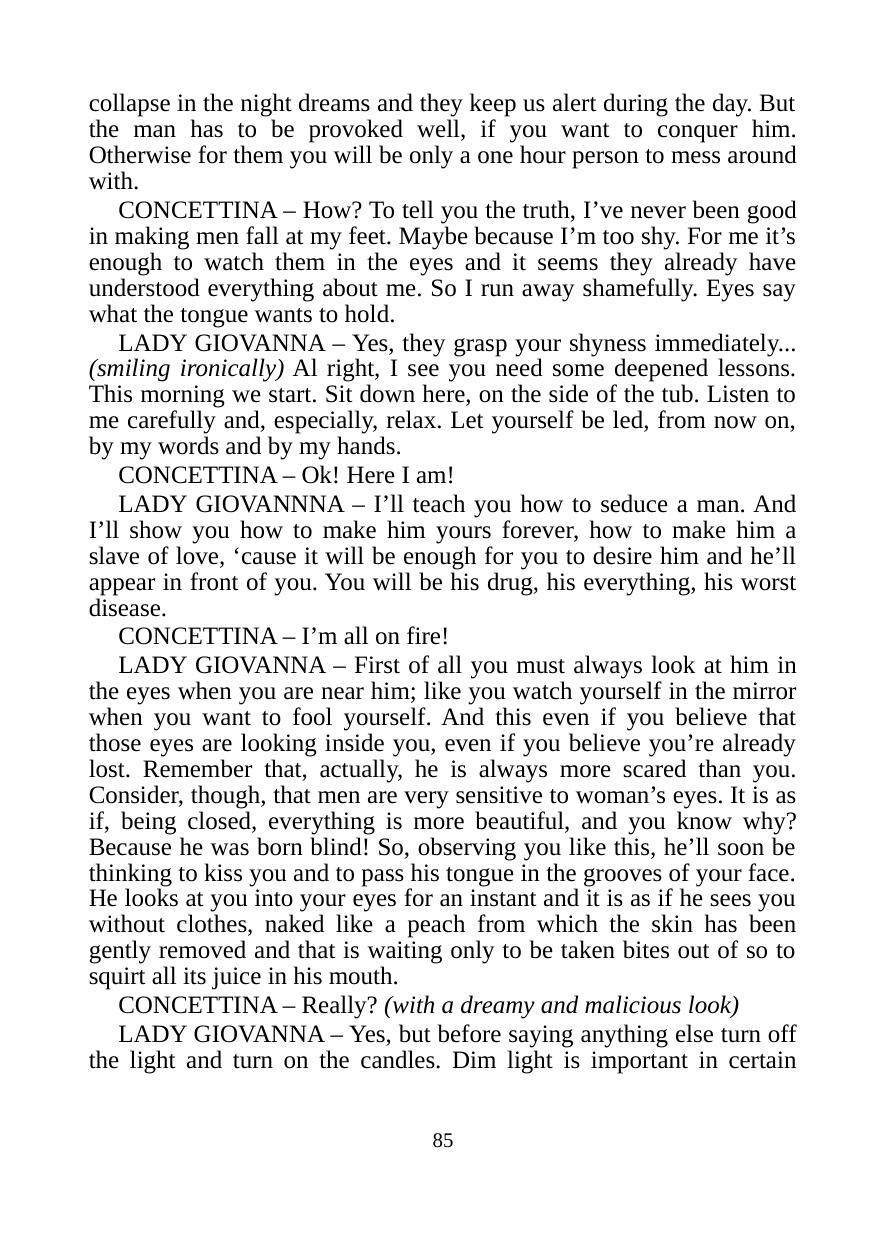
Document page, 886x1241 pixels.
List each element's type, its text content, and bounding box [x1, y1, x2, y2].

text LADY GIOVANNA – Yes, but before saying anything else turn off the light and turn on the candles. Dim light is important in certain [88, 1019, 797, 1073]
text collapse in the night dreams and they keep us alert during the day. But the man has to be provoked well, if you want to conquer him. Otherwise for them you will be only a one hour person to mess around with. [88, 88, 797, 195]
text LADY GIOVANNA – Yes, they grasp your shyness immediately... (smiling ironically) Al right, I see you need some deepened lessons. This morning we start. Sit down here, on the side of the tub. Listen to me carefully and, especially, relax. Let yourself be led, from now on, by my words and by my hands. [88, 328, 797, 460]
text LADY GIOVANNNA – I’ll teach you how to seduce a man. And I’ll show you how to make him yours forever, how to make him a slave of love, ‘cause it will be enough for you to desire him and he’ll appear in front of you. You will be his drug, his everything, his worst disease. [88, 489, 797, 621]
text CONCETTINA – How? To tell you the truth, I’ve never been good in making men fall at my feet. Maybe because I’m too shy. For me it’s enough to watch them in the eyes and it seems they already have understood everything about me. So I run away shamefully. Eyes say what the tongue wants to hold. [88, 195, 797, 328]
text CONCETTINA – Ok! Here I am! [88, 460, 797, 489]
text LADY GIOVANNA – First of all you must always look at him in the eyes when you are near him; like you watch yourself in the mirror when you want to fool yourself. And this even if you believe that those eyes are looking inside you, even if you believe you’re already lost. Remember that, actually, he is always more scared than you. Consider, though, that men are very sensitive to woman’s eyes. It is as if, being closed, everything is more beautiful, and you know why? Because he was born blind! So, observing you like this, he’ll soon be thinking to kiss you and to pass his tongue in the grooves of your face. He looks at you into your eyes for an instant and it is as if he sees you without clothes, naked like a peach from which the skin has been gently removed and that is waiting only to be taken bites out of so to squirt all its juice in his mouth. [88, 650, 797, 990]
text CONCETTINA – Really? (with a dreamy and malicious look) [88, 990, 797, 1019]
text CONCETTINA – I’m all on fire! [88, 621, 797, 650]
